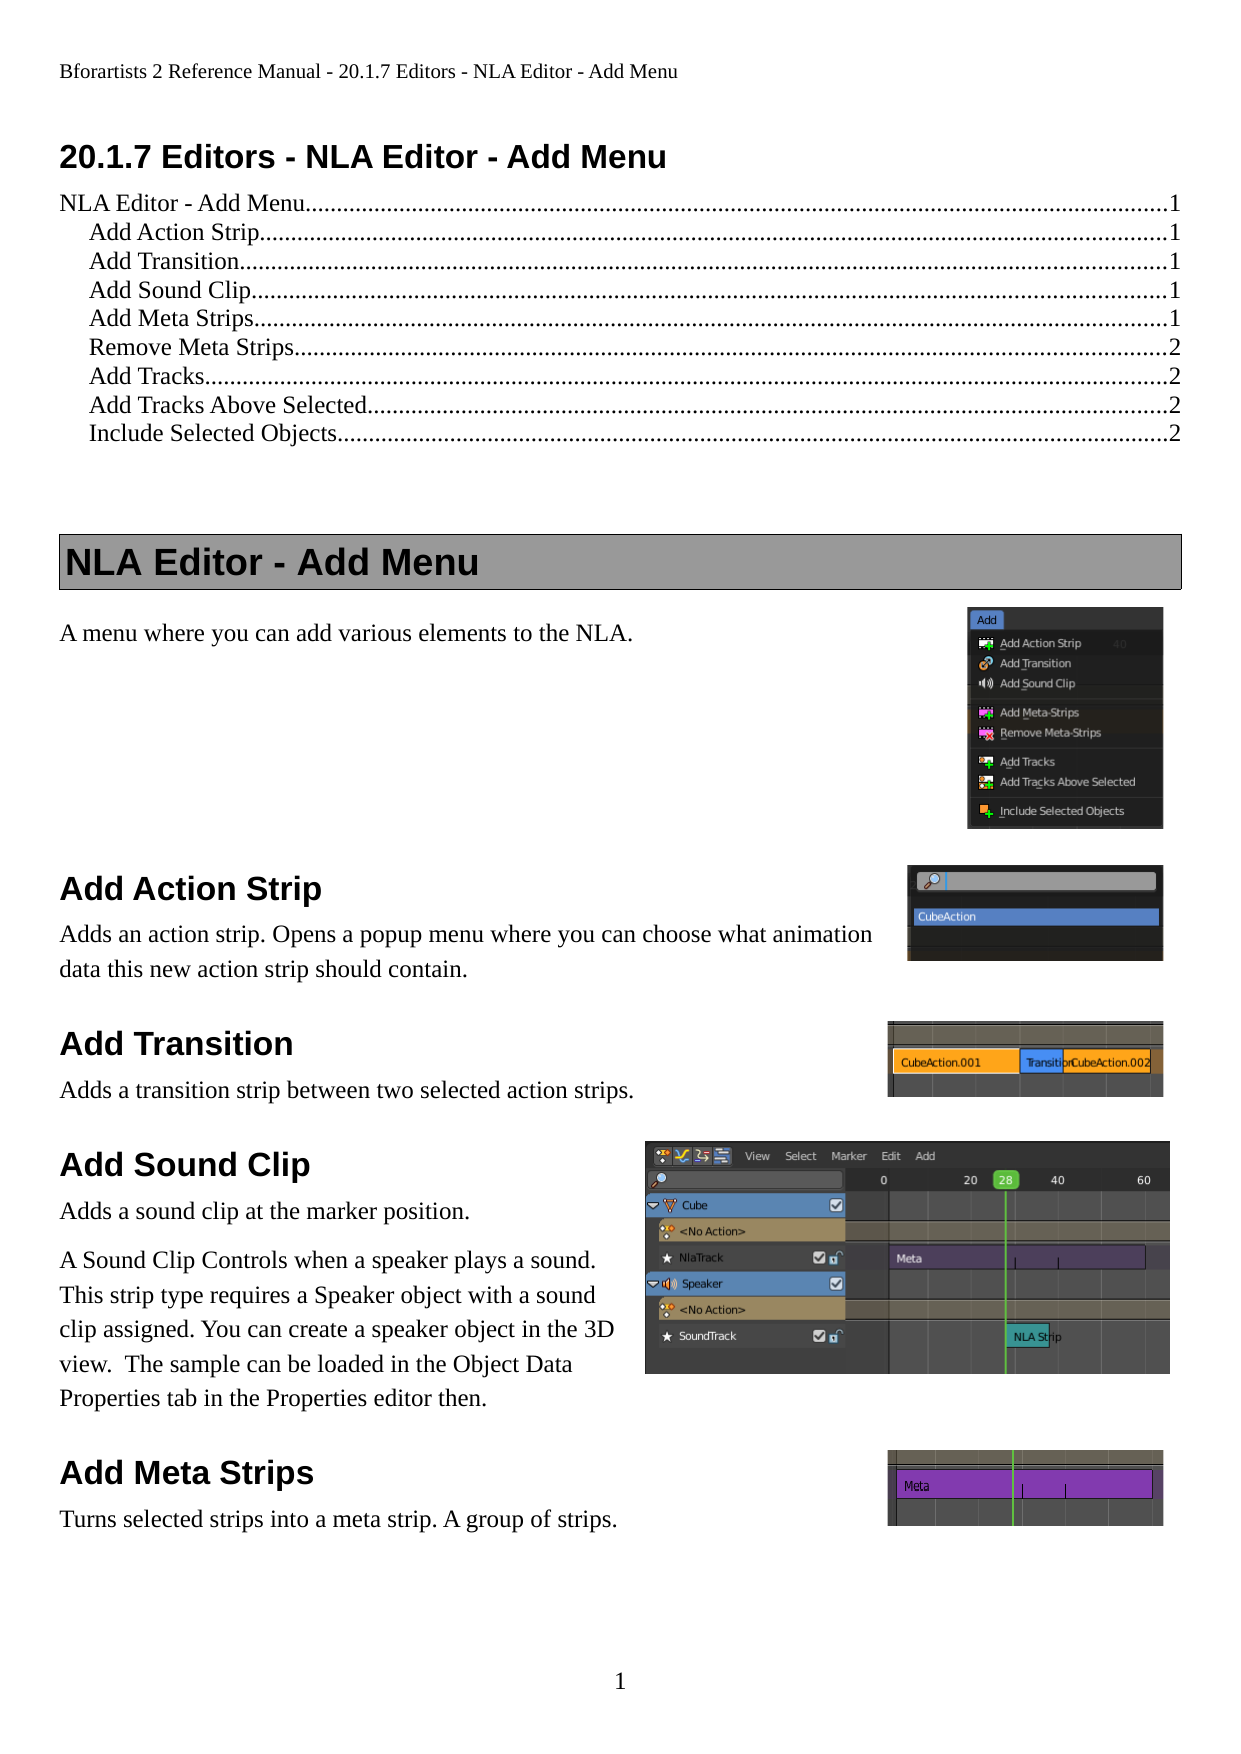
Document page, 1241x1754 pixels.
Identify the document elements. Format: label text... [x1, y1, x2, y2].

subtitle [1164, 868, 1181, 907]
text NLA Editor - Add Menu 1 [59, 188, 1181, 217]
subtitle [1170, 1145, 1181, 1184]
subtitle Add Action Strip [59, 868, 907, 907]
text A menu where you can add various elements to the NLA. [59, 618, 967, 646]
text A Sound Clip Controls when a speaker plays a sound. This strip type requires a Speaker object with a sound clip assigned. You can create a speaker object in the 3D view. The sample can be loaded in the Object Data Properties tab in the Properties editor then. [59, 1245, 1181, 1412]
text Include Selected Objects 2 [88, 418, 1181, 447]
subtitle Add Sound Clip [59, 1145, 645, 1184]
text Turns selected strips into a meta strip. A group of strips. [59, 1504, 1181, 1533]
text Adds a transition strip between two selected action strips. [59, 1075, 1181, 1104]
subtitle Add Transition [59, 1024, 887, 1063]
picture [907, 865, 1164, 961]
text Add Tracks Above Selected 2 [88, 390, 1181, 418]
text Add Action Strip 1 [88, 217, 1181, 246]
text Add Transition 1 [88, 246, 1181, 275]
text Add Sound Clip 1 [88, 275, 1181, 303]
picture [645, 1141, 1170, 1374]
text Add Tracks 2 [88, 361, 1181, 390]
table_header NLA Editor - Add Menu [60, 535, 1181, 589]
subtitle 20.1.7 Editors - NLA Editor - Add Menu [59, 138, 1181, 176]
subtitle Add Meta Strips [59, 1453, 887, 1492]
text Add Meta Strips 1 [88, 303, 1181, 332]
picture [887, 1021, 1164, 1097]
subtitle [1164, 1024, 1181, 1063]
picture [967, 607, 1164, 829]
subtitle [1164, 1453, 1181, 1492]
picture [887, 1450, 1164, 1526]
text Adds an action strip. Opens a popup menu where you can choose what animation data this new action strip should contain. [59, 919, 1181, 983]
text Adds a sound clip at the marker position. [59, 1196, 645, 1225]
text Remove Meta Strips 2 [88, 332, 1181, 361]
